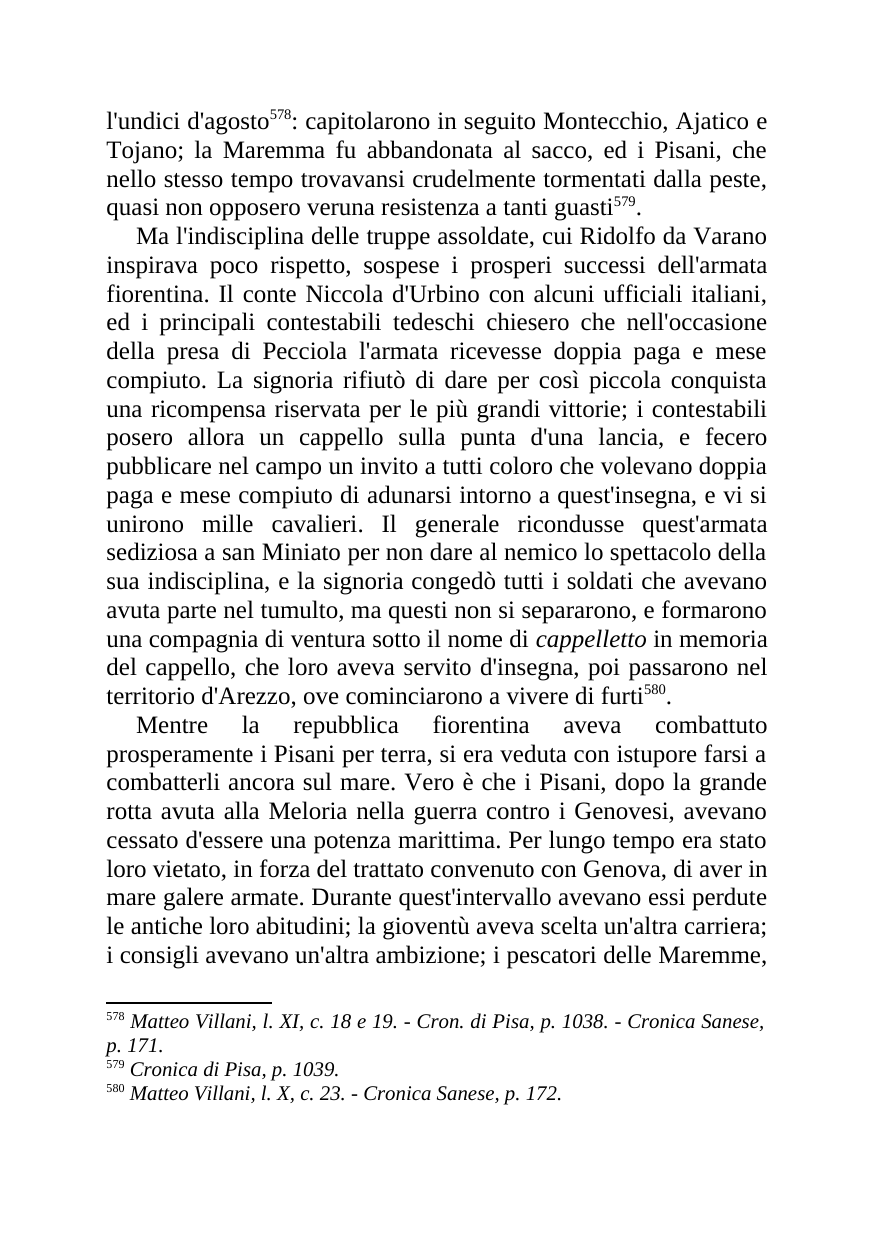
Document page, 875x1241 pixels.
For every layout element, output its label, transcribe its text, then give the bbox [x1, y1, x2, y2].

text Mentre la repubblica fiorentina aveva combattuto prosperamente i Pisani per terra, si era veduta con istupore farsi a combatterli ancora sul mare. Vero è che i Pisani, dopo la grande rotta avuta alla Meloria nella guerra contro i Genovesi, avevano cessato d'essere una potenza marittima. Per lungo tempo era stato loro vietato, in forza del trattato convenuto con Genova, di aver in mare galere armate. Durante quest'intervallo avevano essi perdute le antiche loro abitudini; la gioventù aveva scelta un'altra carriera; i consigli avevano un'altra ambizione; i pescatori delle Maremme, [106, 710, 768, 969]
text l'undici d'agosto: capitolarono in seguito Montecchio, Ajatico e Tojano; la Maremma fu abbandonata al sacco, ed i Pisani, che nello stesso tempo trovavansi crudelmente tormentati dalla peste, quasi non opposero veruna resistenza a tanti guasti. [106, 106, 768, 221]
text Matteo Villani, l. XI, c. 18 e 19. - Cron. di Pisa, p. 1038. - Cronica Sanese, p. 171. [106, 1009, 768, 1057]
text Cronica di Pisa, p. 1039. [106, 1057, 768, 1081]
text Ma l'indisciplina delle truppe assoldate, cui Ridolfo da Varano inspirava poco rispetto, sospese i prosperi successi dell'armata fiorentina. Il conte Niccola d'Urbino con alcuni ufficiali italiani, ed i principali contestabili tedeschi chiesero che nell'occasione della presa di Pecciola l'armata ricevesse doppia paga e mese compiuto. La signoria rifiutò di dare per così piccola conquista una ricompensa riservata per le più grandi vittorie; i contestabili posero allora un cappello sulla punta d'una lancia, e fecero pubblicare nel campo un invito a tutti coloro che volevano doppia paga e mese compiuto di adunarsi intorno a quest'insegna, e vi si unirono mille cavalieri. Il generale ricondusse quest'armata sediziosa a san Miniato per non dare al nemico lo spettacolo della sua indisciplina, e la signoria congedò tutti i soldati che avevano avuta parte nel tumulto, ma questi non si separarono, e formarono una compagnia di ventura sotto il nome di cappelletto in memoria del cappello, che loro aveva servito d'insegna, poi passarono nel territorio d'Arezzo, ove cominciarono a vivere di furti. [106, 221, 768, 710]
text Matteo Villani, l. X, c. 23. - Cronica Sanese, p. 172. [106, 1081, 768, 1105]
